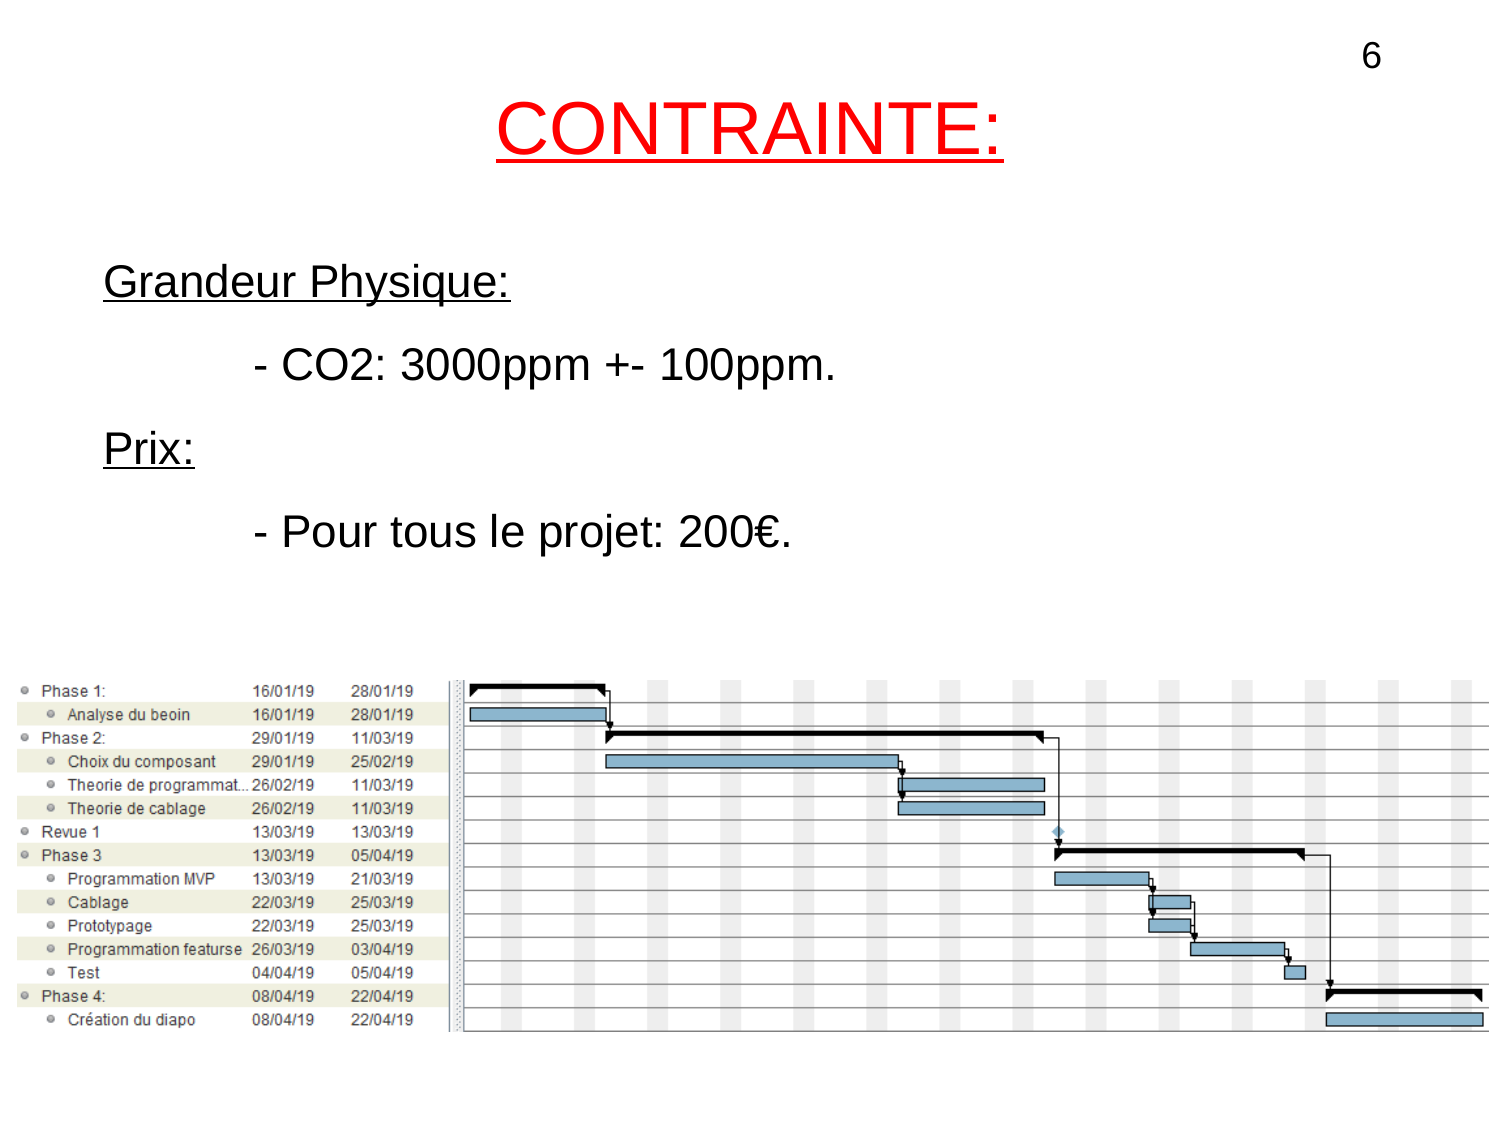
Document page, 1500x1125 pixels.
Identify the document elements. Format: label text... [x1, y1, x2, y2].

picture [17, 680, 1489, 1033]
text_box CONTRAINTE: [0, 71, 1500, 178]
text_box 6 [1346, 23, 1453, 84]
text_box Grandeur Physique: - CO2: 3000ppm +- 100ppm. Prix: - Pour tous le projet: 200€. [88, 243, 1199, 565]
